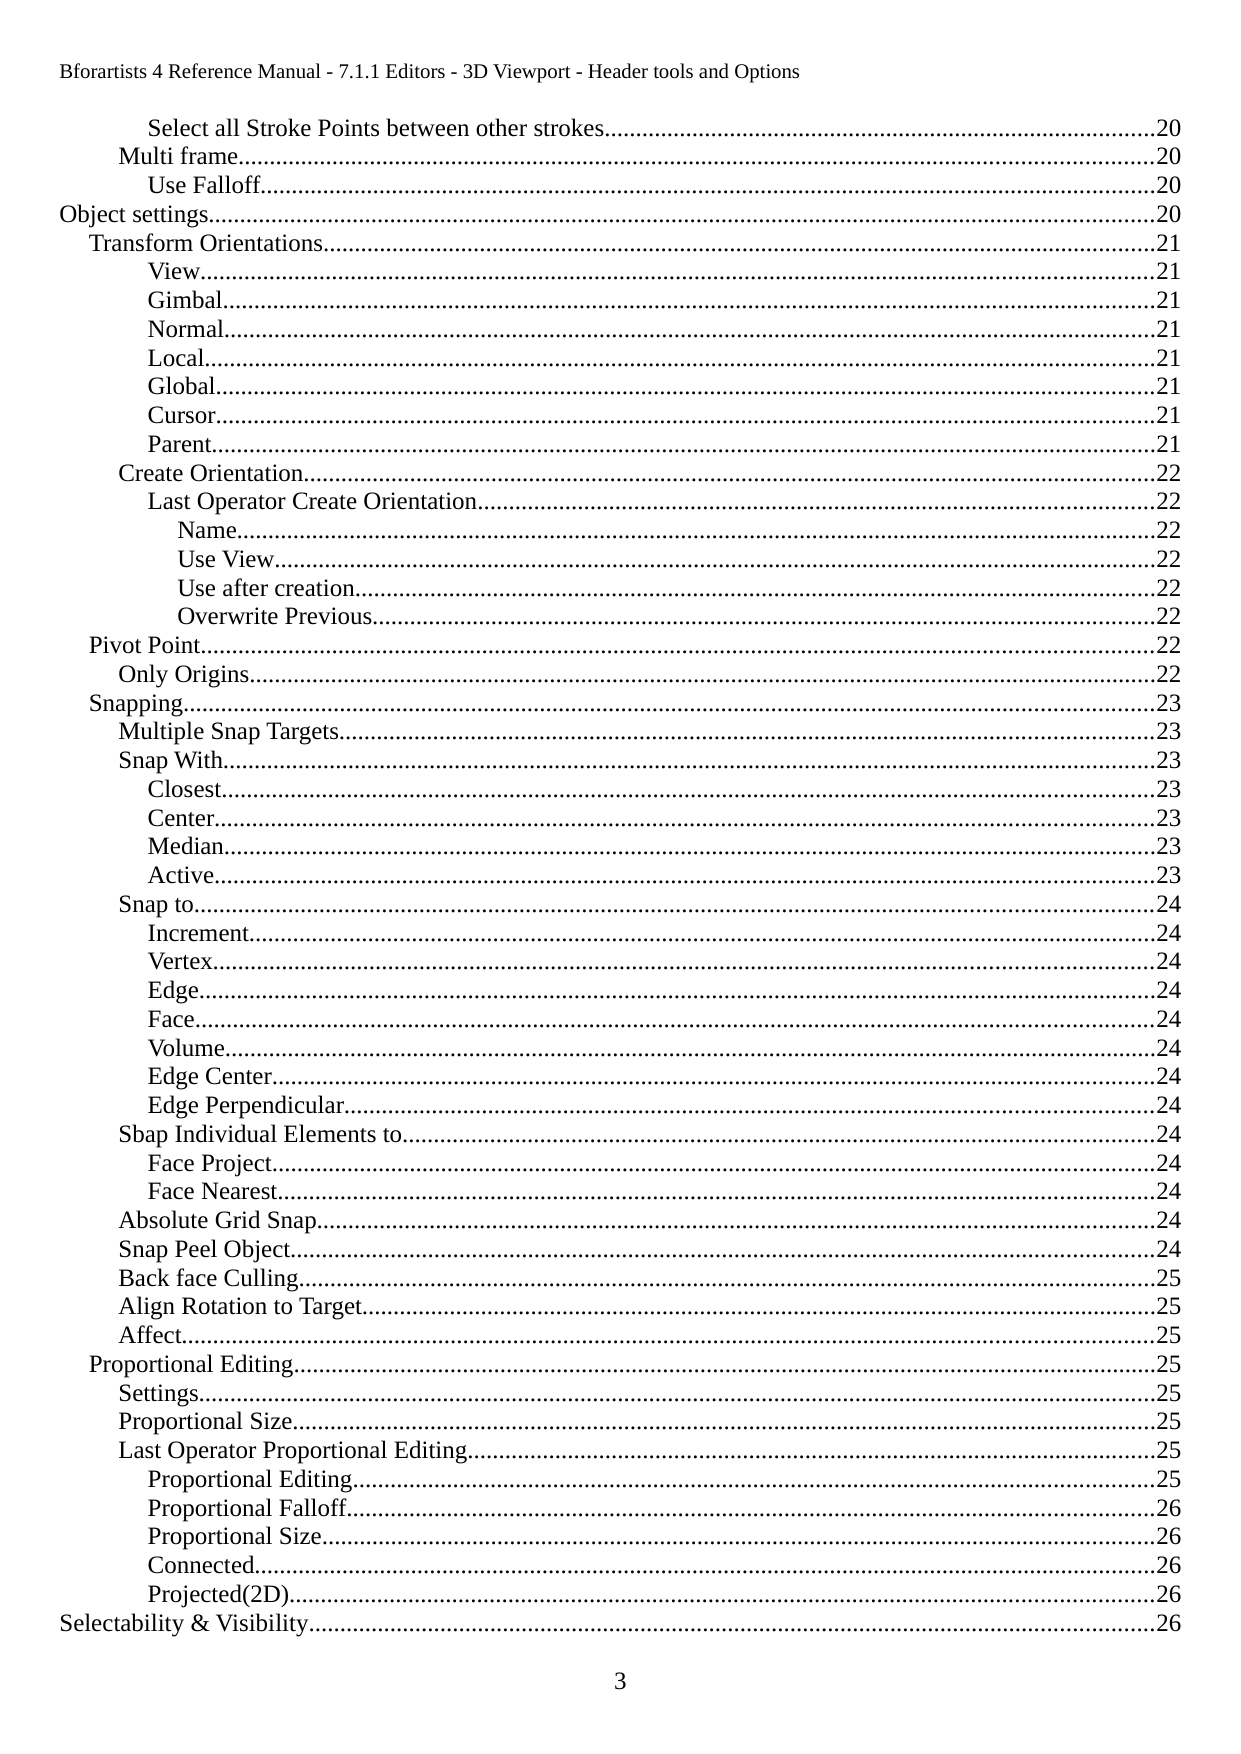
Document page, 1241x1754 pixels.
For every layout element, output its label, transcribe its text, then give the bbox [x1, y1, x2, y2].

text Use Falloff 20 [147, 170, 1181, 199]
text Align Rotation to Target 25 [118, 1291, 1181, 1320]
text View 21 [147, 256, 1181, 285]
text Snapping 23 [88, 688, 1181, 716]
text Active 23 [147, 860, 1181, 889]
text Back face Culling 25 [118, 1263, 1181, 1291]
text Edge 24 [147, 975, 1181, 1004]
text Multiple Snap Targets 23 [118, 716, 1181, 745]
text Object settings 20 [59, 199, 1181, 228]
text Affect 25 [118, 1320, 1181, 1349]
text Pivot Point 22 [88, 630, 1181, 659]
text Face Project 24 [147, 1148, 1181, 1176]
text Snap Peel Object 24 [118, 1234, 1181, 1263]
text Face Nearest 24 [147, 1176, 1181, 1205]
text Transform Orientations 21 [88, 228, 1181, 256]
text Median 23 [147, 831, 1181, 860]
text Create Orientation 22 [118, 458, 1181, 486]
text Snap to 24 [118, 889, 1181, 918]
text Edge Perpendicular 24 [147, 1090, 1181, 1119]
text Closest 23 [147, 774, 1181, 803]
text Only Origins 22 [118, 659, 1181, 688]
text Absolute Grid Snap 24 [118, 1205, 1181, 1234]
text Use after creation 22 [177, 573, 1181, 601]
text Proportional Size 26 [147, 1521, 1181, 1550]
text Selectability & Visibility 26 [59, 1608, 1181, 1636]
text Connected 26 [147, 1550, 1181, 1579]
text Proportional Size 25 [118, 1406, 1181, 1435]
text Parent 21 [147, 429, 1181, 458]
text Last Operator Proportional Editing 25 [118, 1435, 1181, 1464]
text Proportional Editing 25 [147, 1464, 1181, 1493]
text Gimbal 21 [147, 285, 1181, 314]
text Name 22 [177, 515, 1181, 544]
text Sbap Individual Elements to 24 [118, 1119, 1181, 1148]
text Multi frame 20 [118, 141, 1181, 170]
text Projected(2D) 26 [147, 1579, 1181, 1608]
text Use View 22 [177, 544, 1181, 573]
text Overwrite Previous 22 [177, 601, 1181, 630]
text Center 23 [147, 803, 1181, 831]
text Snap With 23 [118, 745, 1181, 774]
text Proportional Editing 25 [88, 1349, 1181, 1378]
text Settings 25 [118, 1378, 1181, 1406]
text Volume 24 [147, 1033, 1181, 1061]
text Select all Stroke Points between other strokes 20 [147, 113, 1181, 141]
text Normal 21 [147, 314, 1181, 343]
text Edge Center 24 [147, 1061, 1181, 1090]
text Cursor 21 [147, 400, 1181, 429]
text Face 24 [147, 1004, 1181, 1033]
text Global 21 [147, 371, 1181, 400]
text Last Operator Create Orientation 22 [147, 486, 1181, 515]
text Increment 24 [147, 918, 1181, 946]
text Local 21 [147, 343, 1181, 371]
text Vertex 24 [147, 946, 1181, 975]
text Proportional Falloff 26 [147, 1493, 1181, 1521]
